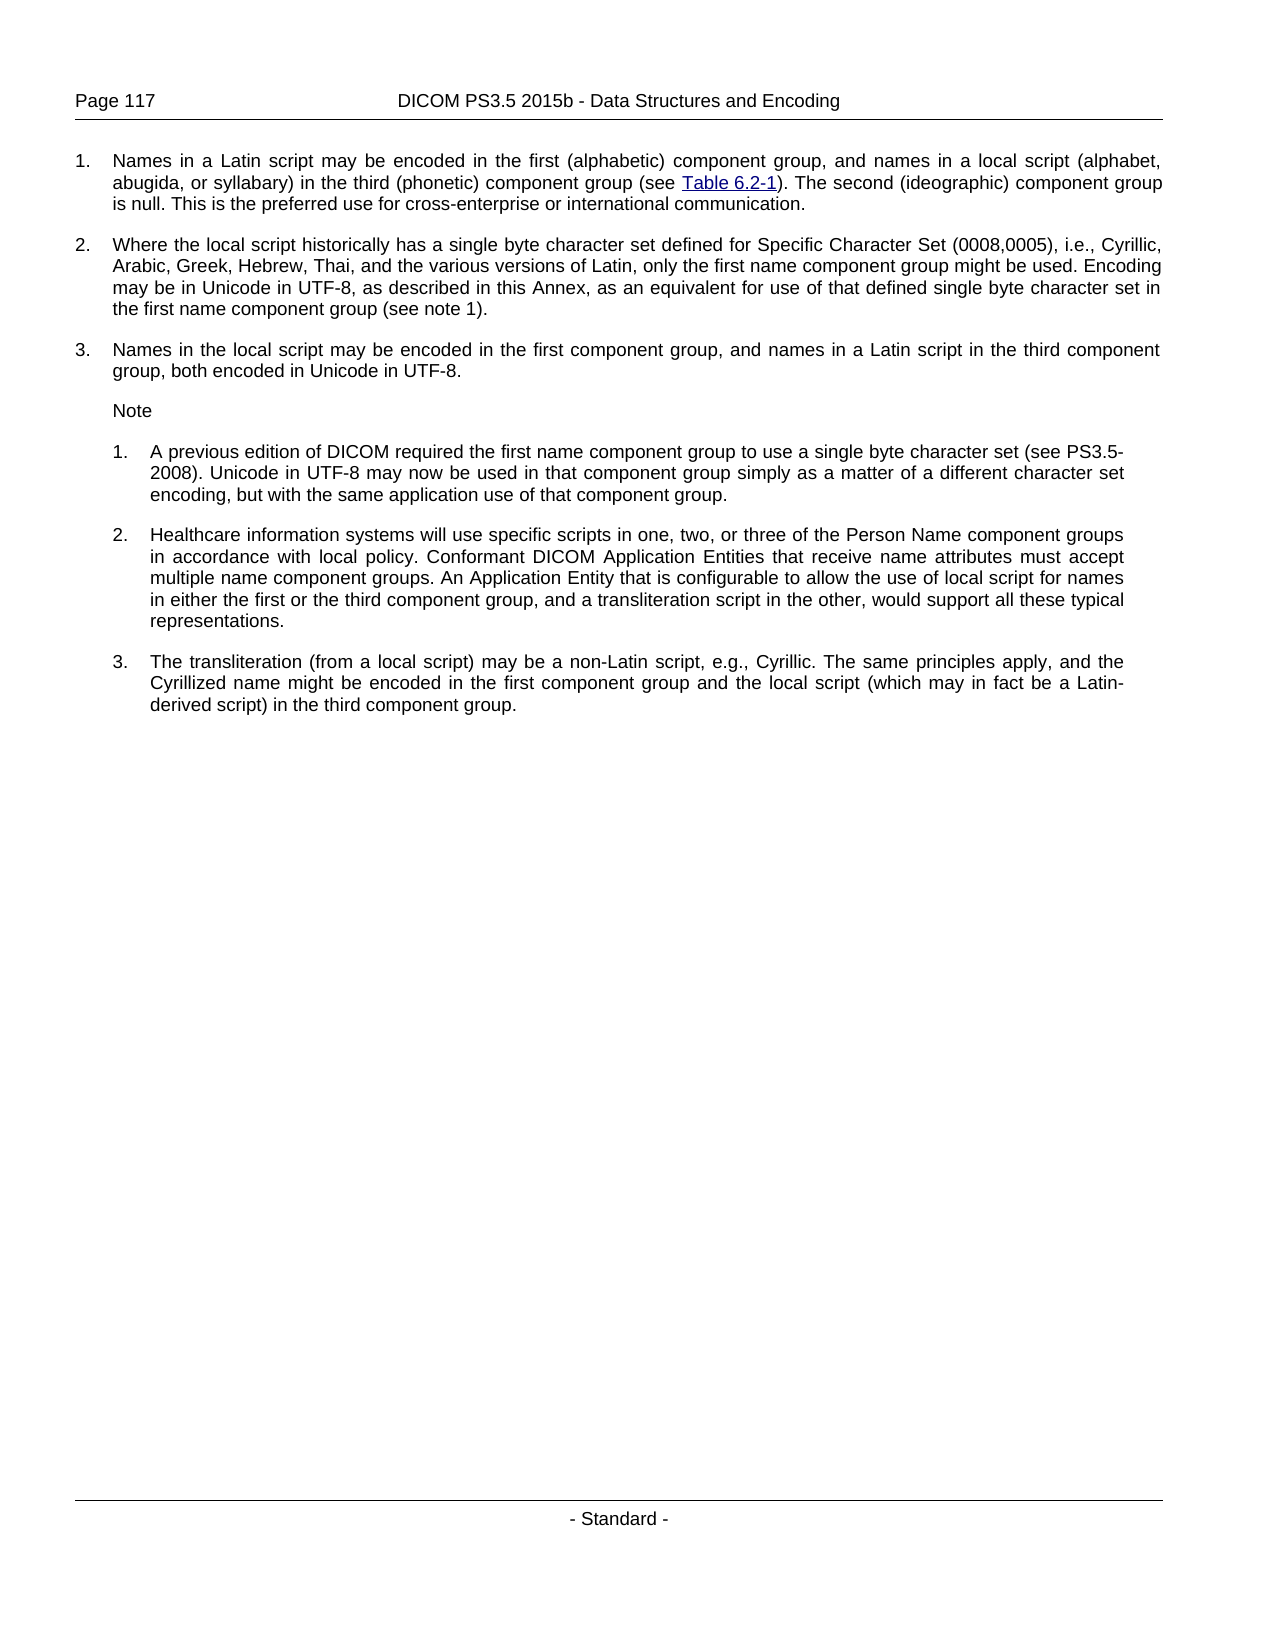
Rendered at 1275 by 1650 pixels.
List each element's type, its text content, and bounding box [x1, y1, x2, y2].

list The transliteration (from a local script) may be a non-Latin script, e.g., Cyrillic. The same principles apply, and the Cyrillized name might be encoded in the first component group and the local script (which may in fact be a Latin-derived script) in the third component group. [112, 651, 1125, 715]
text Note [112, 400, 1125, 422]
list Where the local script historically has a single byte character set defined for Specific Character Set (0008,0005), i.e., Cyrillic, Arabic, Greek, Hebrew, Thai, and the various versions of Latin, only the first name component group might be used. Encoding may be in Unicode in UTF-8, as described in this Annex, as an equivalent for use of that defined single byte character set in the first name component group (see note 1). [75, 233, 1162, 320]
list Names in the local script may be encoded in the first component group, and names in a Latin script in the third component group, both encoded in Unicode in UTF-8. [75, 338, 1162, 382]
list Names in a Latin script may be encoded in the first (alphabetic) component group, and names in a local script (alphabet, abugida, or syllabary) in the third (phonetic) component group (see Table 6.2-1). The second (ideographic) component group is null. This is the preferred use for cross-enterprise or international communication. [75, 150, 1162, 215]
list Healthcare information systems will use specific scripts in one, two, or three of the Person Name component groups in accordance with local policy. Conformant DICOM Application Entities that receive name attributes must accept multiple name component groups. An Application Entity that is configurable to allow the use of local script for names in either the first or the third component group, and a transliteration script in the other, would support all these typical representations. [112, 524, 1125, 632]
list A previous edition of DICOM required the first name component group to use a single byte character set (see PS3.5-2008). Unicode in UTF-8 may now be used in that component group simply as a matter of a different character set encoding, but with the same application use of that component group. [112, 441, 1125, 505]
